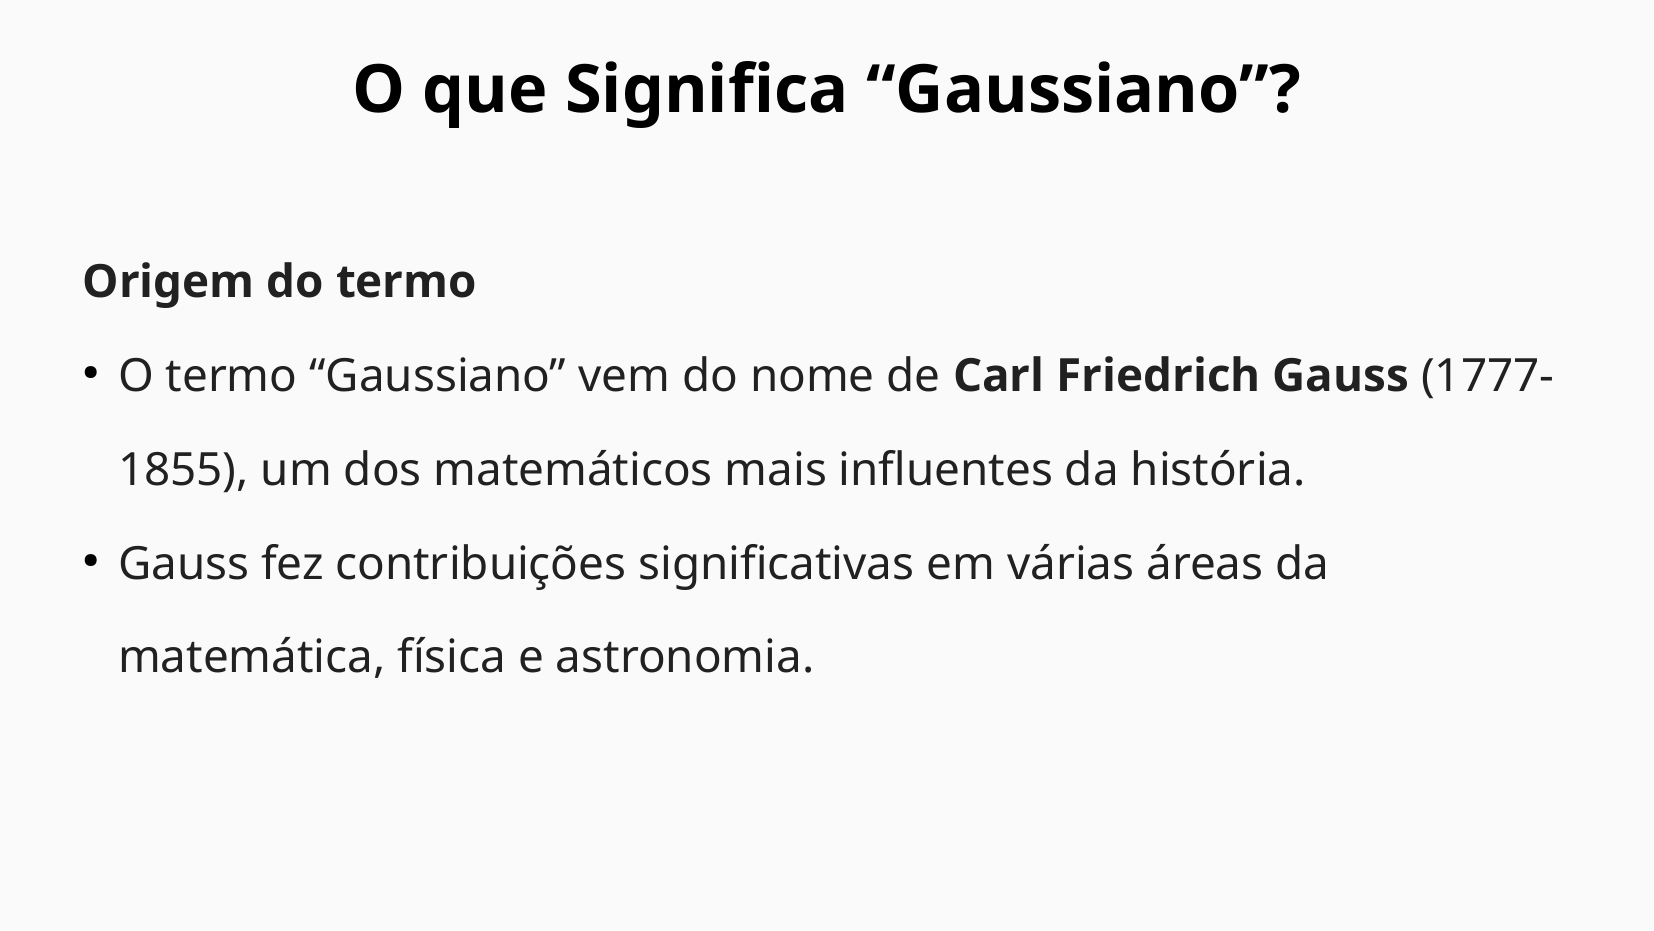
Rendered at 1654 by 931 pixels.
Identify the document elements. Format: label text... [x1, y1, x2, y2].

title O que Significa “Gaussiano”? [82, 41, 1571, 210]
subtitle Origem do termo O termo “Gaussiano” vem do nome de Carl Friedrich Gauss (1777-1855), um dos matemáticos mais influentes da história. Gauss fez contribuições significativas em várias áreas da matemática, física e astronomia. [82, 217, 1571, 890]
